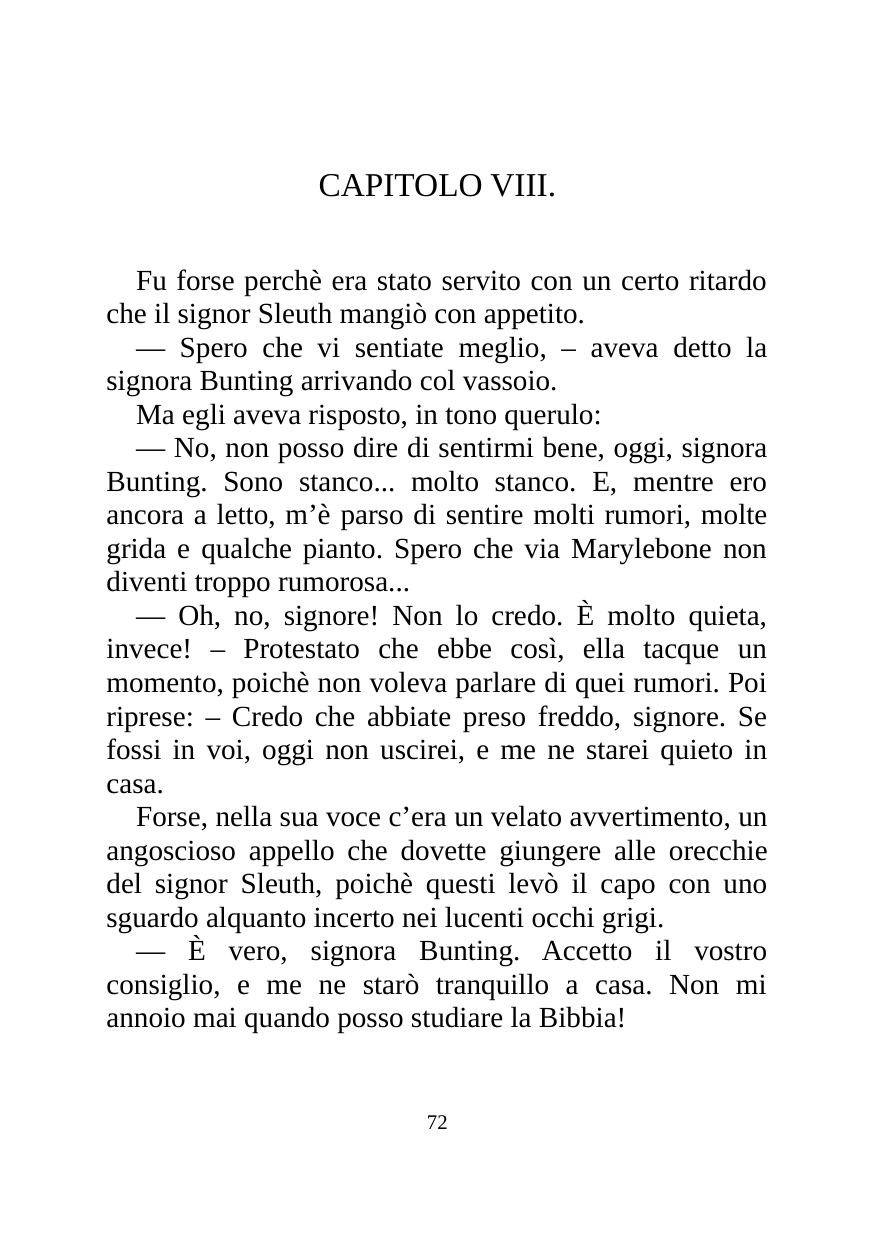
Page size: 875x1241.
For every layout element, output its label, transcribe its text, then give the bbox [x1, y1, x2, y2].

text Forse, nella sua voce c’era un velato avvertimento, un angoscioso appello che dovette giungere alle orecchie del signor Sleuth, poichè questi levò il capo con uno sguardo alquanto incerto nei lucenti occhi grigi. [106, 799, 768, 933]
text — Oh, no, signore! Non lo credo. È molto quieta, invece! – Protestato che ebbe così, ella tacque un momento, poichè non voleva parlare di quei rumori. Poi riprese: – Credo che abbiate preso freddo, signore. Se fossi in voi, oggi non uscirei, e me ne starei quieto in casa. [106, 598, 768, 799]
text — Spero che vi sentiate meglio, – aveva detto la signora Bunting arrivando col vassoio. [106, 330, 768, 397]
text — No, non posso dire di sentirmi bene, oggi, signora Bunting. Sono stanco... molto stanco. E, mentre ero ancora a letto, m’è parso di sentire molti rumori, molte grida e qualche pianto. Spero che via Marylebone non diventi troppo rumorosa... [106, 430, 768, 598]
text — È vero, signora Bunting. Accetto il vostro consiglio, e me ne starò tranquillo a casa. Non mi annoio mai quando posso studiare la Bibbia! [106, 933, 768, 1034]
text Fu forse perchè era stato servito con un certo ritardo che il signor Sleuth mangiò con appetito. [106, 263, 768, 330]
text Ma egli aveva risposto, in tono querulo: [106, 397, 768, 430]
subtitle CAPITOLO VIII. [106, 165, 768, 204]
